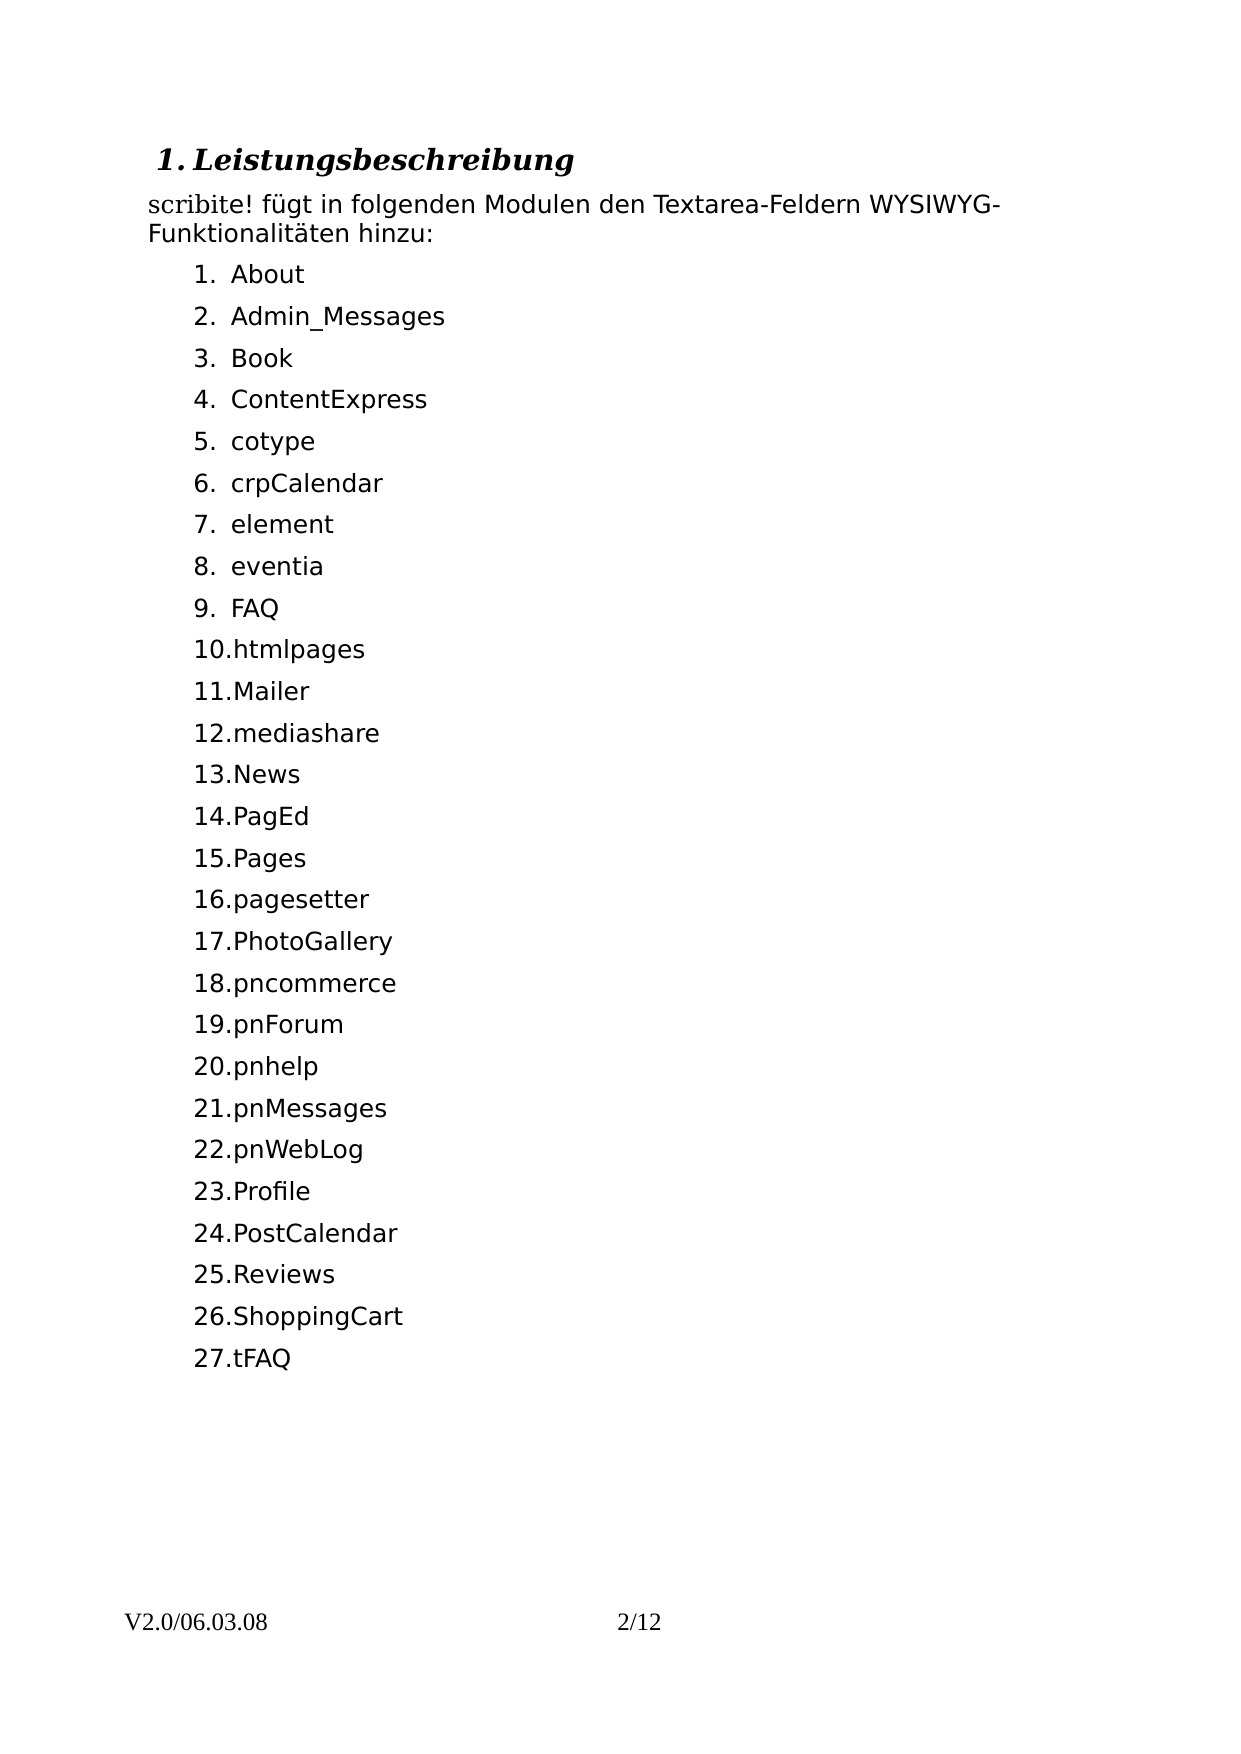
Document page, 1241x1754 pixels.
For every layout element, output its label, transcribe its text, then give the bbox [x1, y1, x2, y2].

list Pages [193, 844, 1160, 873]
list mediashare [193, 719, 1160, 748]
list News [193, 761, 1160, 790]
list PostCalendar [193, 1219, 1160, 1248]
list Book [193, 344, 1160, 373]
list PhotoGallery [193, 927, 1160, 957]
list pnForum [193, 1011, 1160, 1040]
list pncommerce [193, 969, 1160, 998]
list eventia [193, 552, 1160, 582]
list Mailer [193, 677, 1160, 707]
subtitle Leistungsbeschreibung [156, 143, 1160, 177]
list Profile [193, 1177, 1160, 1207]
list PagEd [193, 802, 1160, 832]
list crpCalendar [193, 469, 1160, 498]
list element [193, 511, 1160, 540]
list htmlpages [193, 636, 1160, 665]
list pnMessages [193, 1094, 1160, 1123]
list cotype [193, 427, 1160, 457]
list ShoppingCart [193, 1302, 1160, 1332]
list About [193, 261, 1160, 290]
list FAQ [193, 594, 1160, 623]
list Admin_Messages [193, 302, 1160, 332]
list tFAQ [193, 1344, 1160, 1373]
list Reviews [193, 1261, 1160, 1290]
list pnWebLog [193, 1136, 1160, 1165]
list pagesetter [193, 886, 1160, 915]
list ContentExpress [193, 386, 1160, 415]
text scribite! fügt in folgenden Modulen den Textarea-Feldern WYSIWYG-Funktionalitäten hinzu: [148, 190, 1160, 248]
list pnhelp [193, 1052, 1160, 1082]
